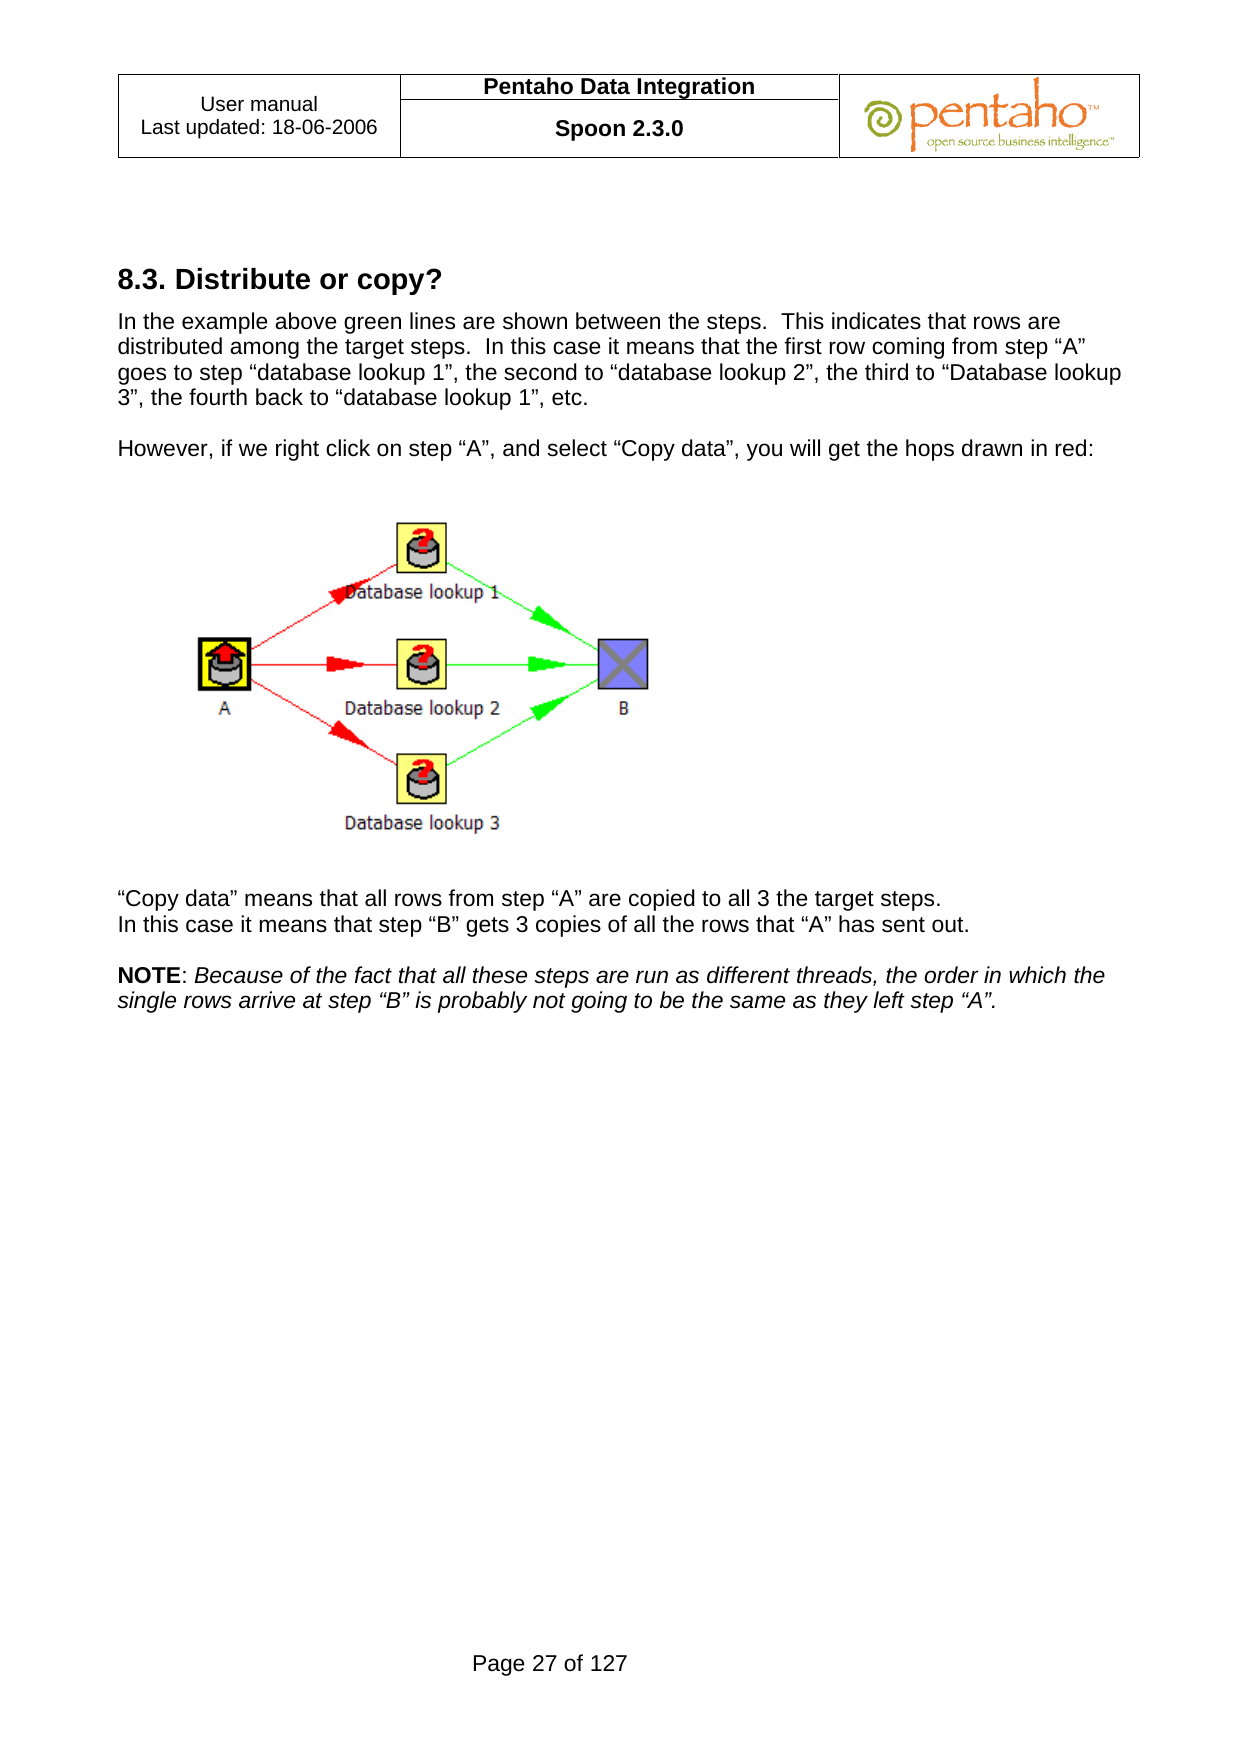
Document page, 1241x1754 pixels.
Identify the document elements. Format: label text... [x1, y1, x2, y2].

picture [133, 496, 721, 852]
text NOTE: Because of the fact that all these steps are run as different threads, the order in which the single rows arrive at step “B” is probably not going to be the same as they left step “A”. [117, 963, 1137, 1014]
text In the example above green lines are shown between the steps. This indicates that rows are distributed among the target steps. In this case it means that the first row coming from step “A” goes to step “database lookup 1”, the second to “database lookup 2”, the third to “Database lookup 3”, the fourth back to “database lookup 1”, etc. [117, 308, 1137, 411]
text However, if we right click on step “A”, and select “Copy data”, you will get the hops drawn in red: [117, 436, 1137, 462]
text In this case it means that step “B” gets 3 copies of all the rows that “A” has sent out. [117, 912, 1137, 937]
subtitle Distribute or copy? [117, 263, 1137, 296]
text “Copy data” means that all rows from step “A” are copied to all 3 the target steps. [117, 886, 1137, 912]
